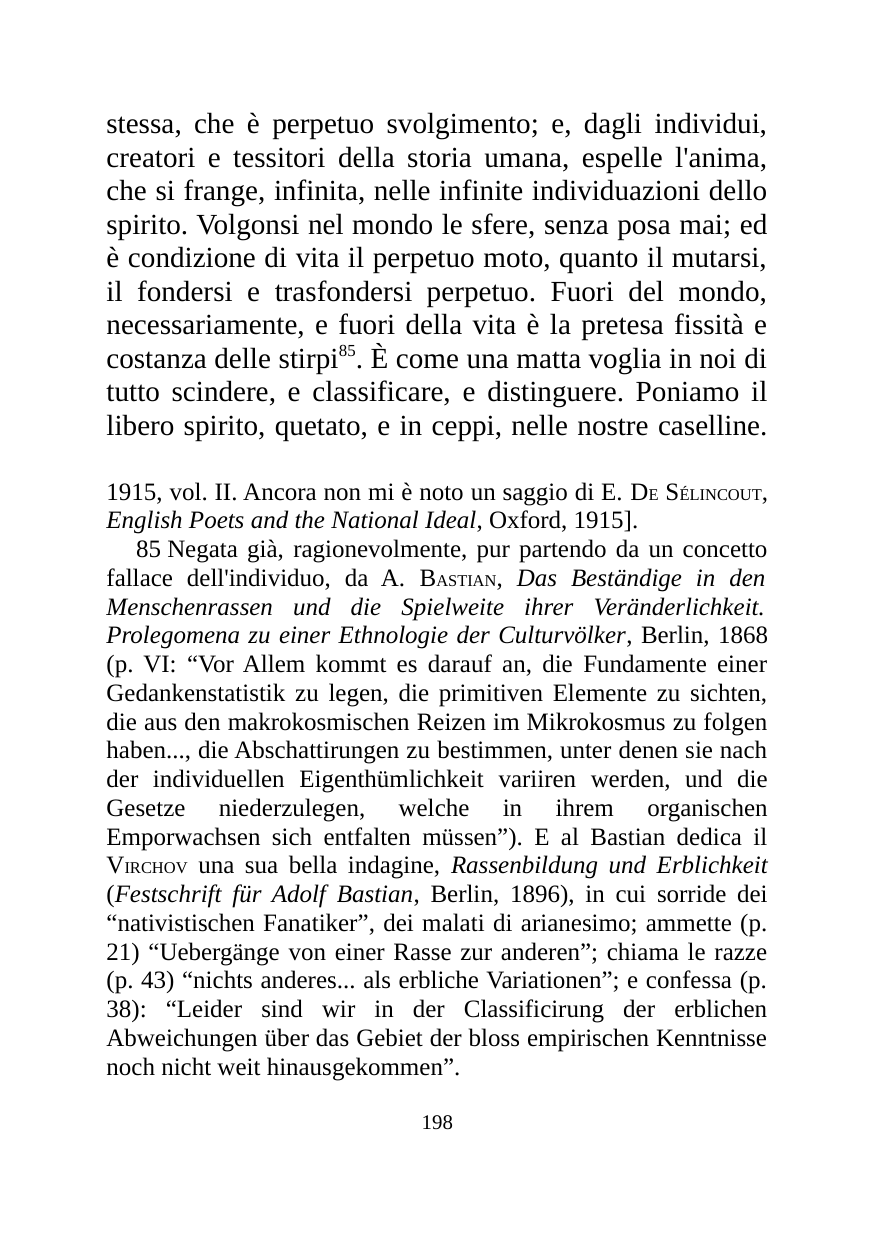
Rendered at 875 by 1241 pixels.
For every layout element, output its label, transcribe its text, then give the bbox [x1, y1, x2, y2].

text 1915, vol. II. Ancora non mi è noto un saggio di E. De Sélincout, English Poets and the National Ideal, Oxford, 1915]. [106, 477, 768, 534]
text stessa, che è perpetuo svolgimento; e, dagli individui, creatori e tessitori della storia umana, espelle l'anima, che si frange, infinita, nelle infinite individuazioni dello spirito. Volgonsi nel mondo le sfere, senza posa mai; ed è condizione di vita il perpetuo moto, quanto il mutarsi, il fondersi e trasfondersi perpetuo. Fuori del mondo, necessariamente, e fuori della vita è la pretesa fissità e costanza delle stirpi. È come una matta voglia in noi di tutto scindere, e classificare, e distinguere. Poniamo il libero spirito, quetato, e in ceppi, nelle nostre caselline. [106, 106, 768, 442]
text Negata già, ragionevolmente, pur partendo da un concetto fallace dell'individuo, da A. Bastian, Das Beständige in den Menschenrassen und die Spielweite ihrer Veränderlichkeit. Prolegomena zu einer Ethnologie der Culturvölker, Berlin, 1868 (p. VI: “Vor Allem kommt es darauf an, die Fundamente einer Gedankenstatistik zu legen, die primitiven Elemente zu sichten, die aus den makrokosmischen Reizen im Mikrokosmus zu folgen haben..., die Abschattirungen zu bestimmen, unter denen sie nach der individuellen Eigenthümlichkeit variiren werden, und die Gesetze niederzulegen, welche in ihrem organischen Emporwachsen sich entfalten müssen”). E al Bastian dedica il Virchov una sua bella indagine, Rassenbildung und Erblichkeit (Festschrift für Adolf Bastian, Berlin, 1896), in cui sorride dei “nativistischen Fanatiker”, dei malati di arianesimo; ammette (p. 21) “Uebergänge von einer Rasse zur anderen”; chiama le razze (p. 43) “nichts anderes... als erbliche Variationen”; e confessa (p. 38): “Leider sind wir in der Classificirung der erblichen Abweichungen über das Gebiet der bloss empirischen Kenntnisse noch nicht weit hinausgekommen”. [106, 534, 768, 1080]
